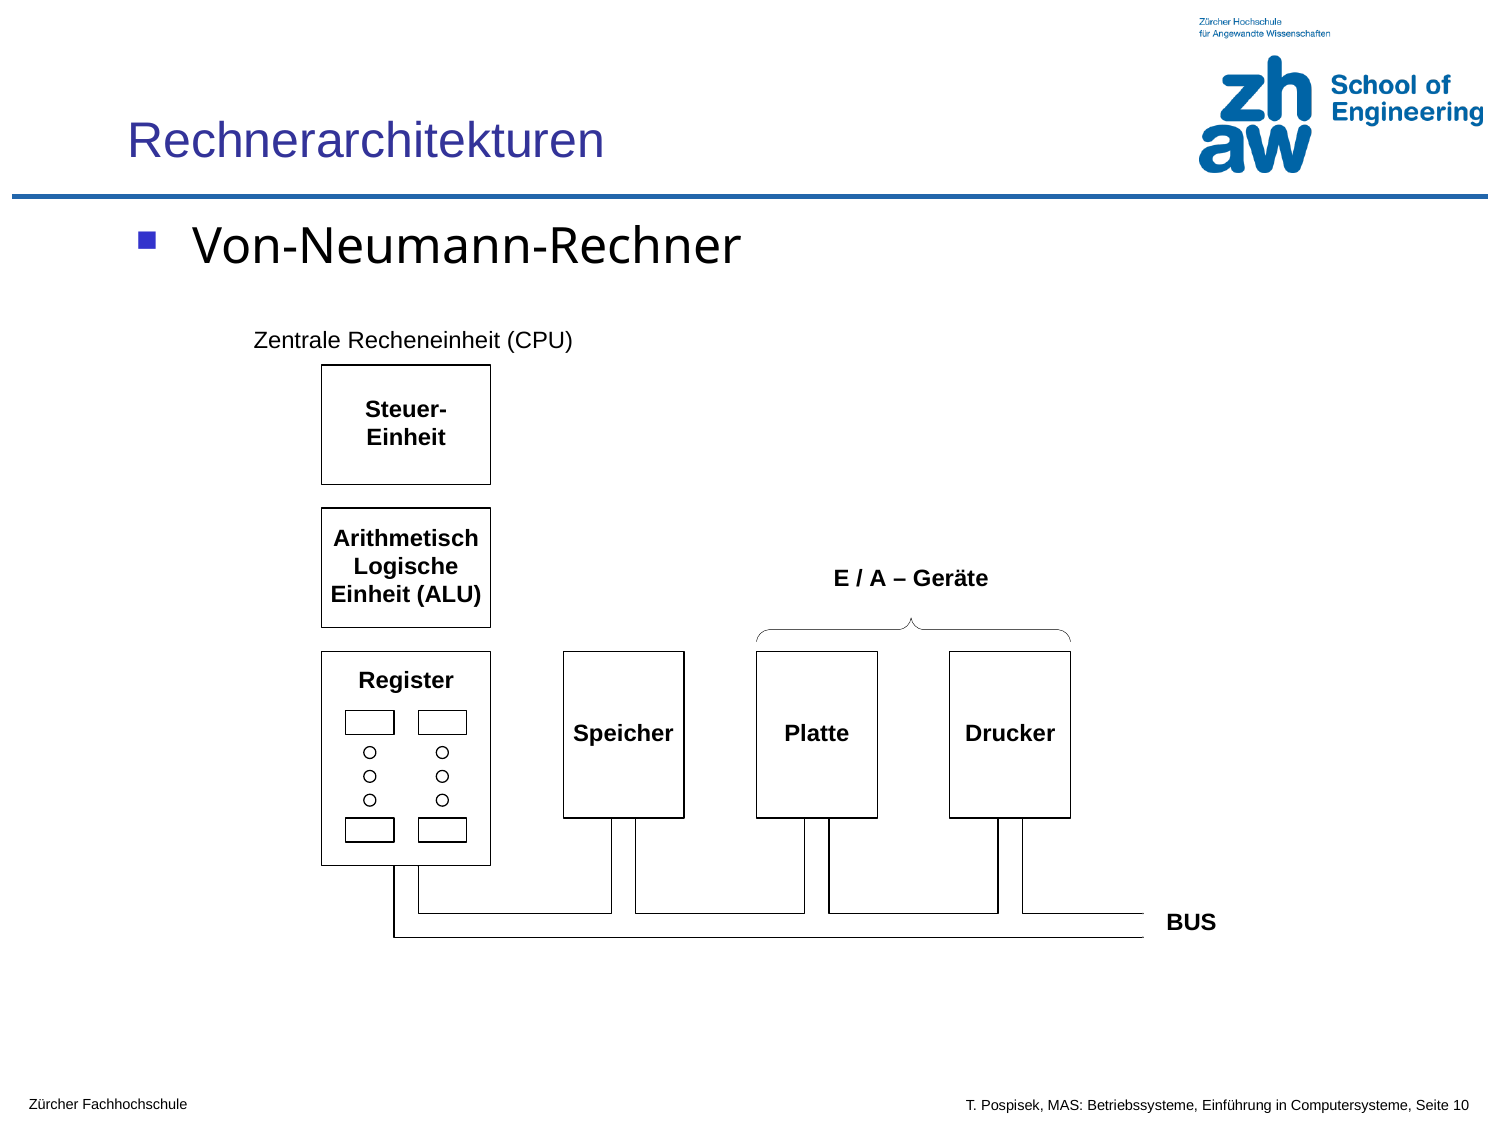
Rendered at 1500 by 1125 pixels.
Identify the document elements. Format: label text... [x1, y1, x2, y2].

picture [236, 318, 1229, 951]
picture [1199, 18, 1483, 173]
title Rechnerarchitekturen [112, 50, 1391, 175]
list Von-Neumann-Rechner [120, 212, 1375, 944]
